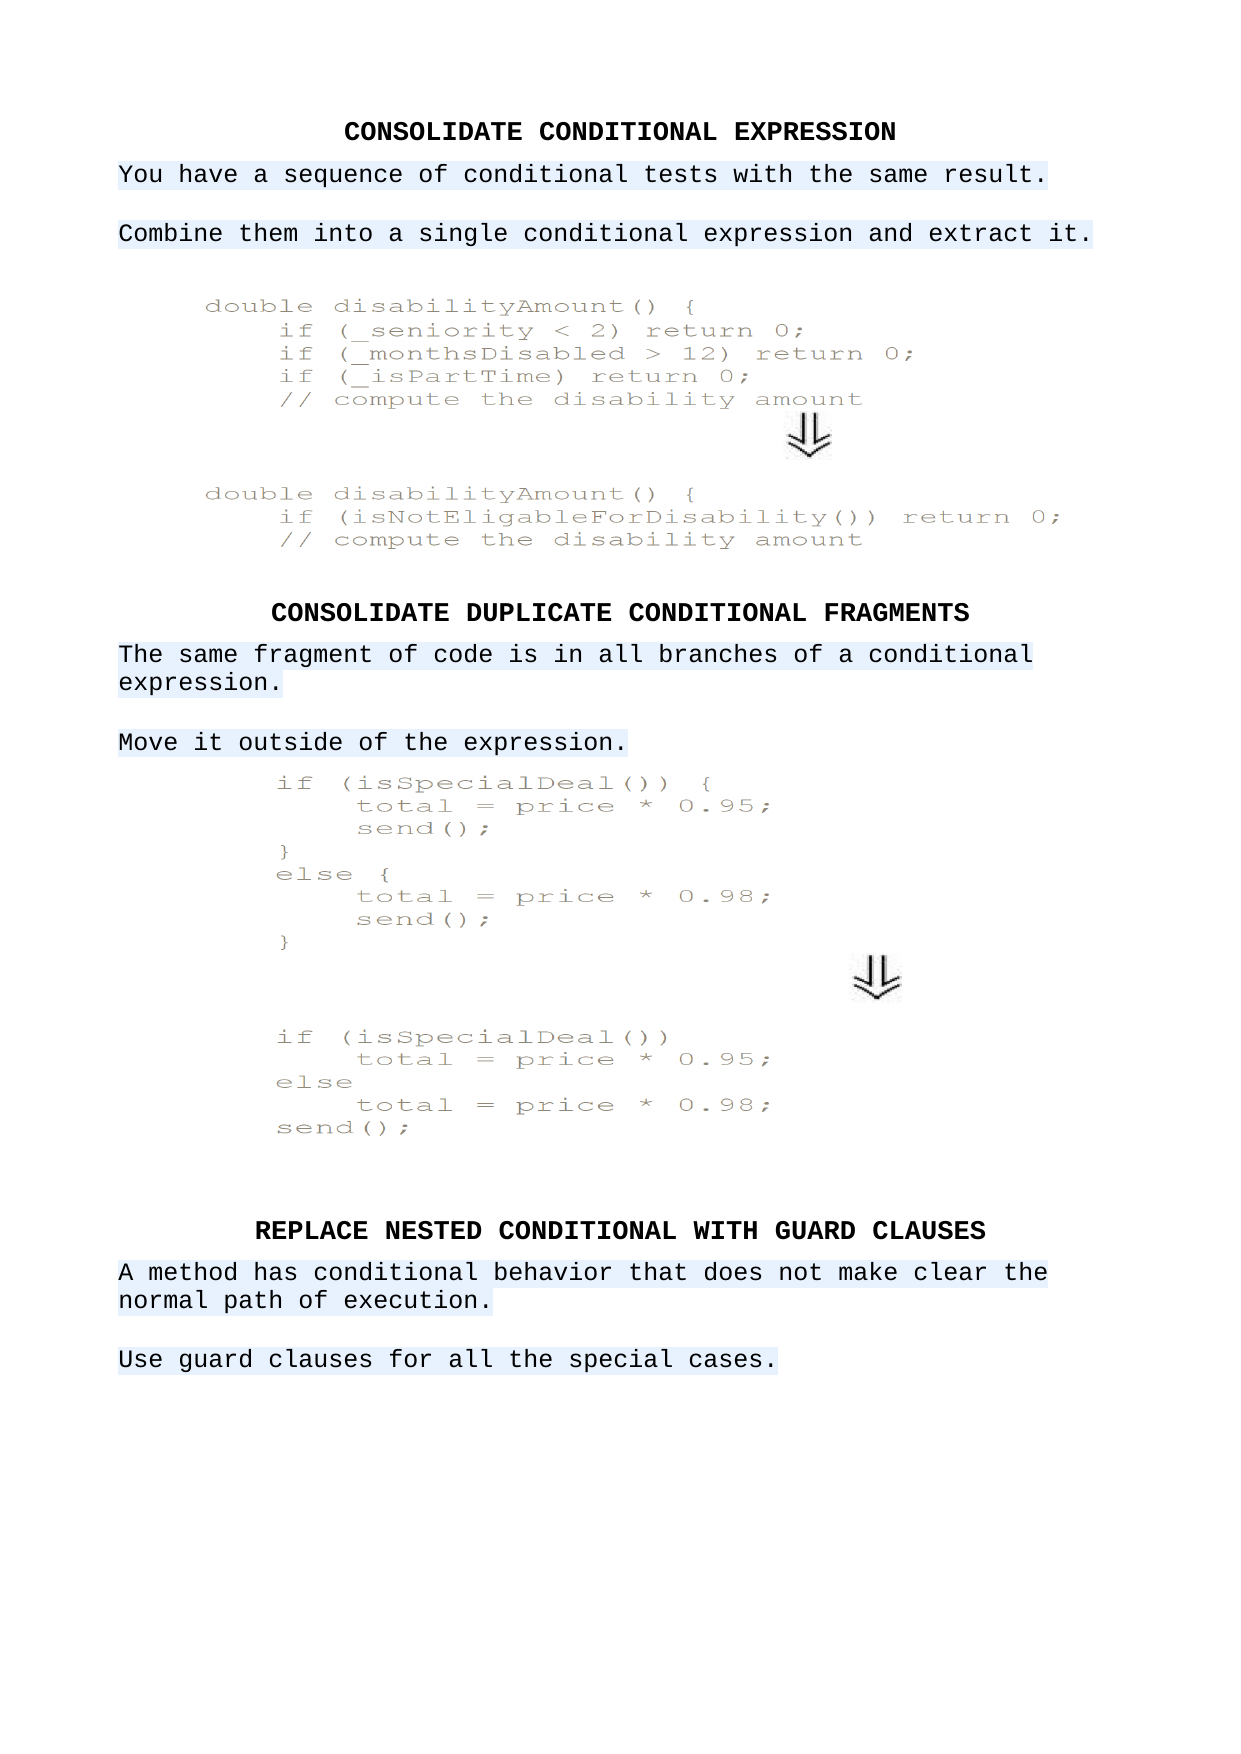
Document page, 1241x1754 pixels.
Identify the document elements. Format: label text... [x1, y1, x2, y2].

subtitle REPLACE NESTED CONDITIONAL WITH GUARD CLAUSES [118, 1216, 1122, 1247]
subtitle CONSOLIDATE CONDITIONAL EXPRESSION [118, 118, 1122, 149]
picture [118, 279, 1123, 554]
text Combine them into a single conditional expression and extract it. [118, 220, 1122, 249]
picture [118, 757, 1123, 1148]
text Use guard clauses for all the special cases. [118, 1347, 1122, 1375]
text The same fragment of code is in all branches of a conditional expression. [118, 642, 1122, 698]
text A method has conditional behavior that does not make clear the normal path of execution. [118, 1260, 1122, 1316]
text You have a sequence of conditional tests with the same result. [118, 161, 1122, 190]
text Move it outside of the expression. [118, 729, 1122, 757]
subtitle CONSOLIDATE DUPLICATE CONDITIONAL FRAGMENTS [118, 598, 1122, 629]
